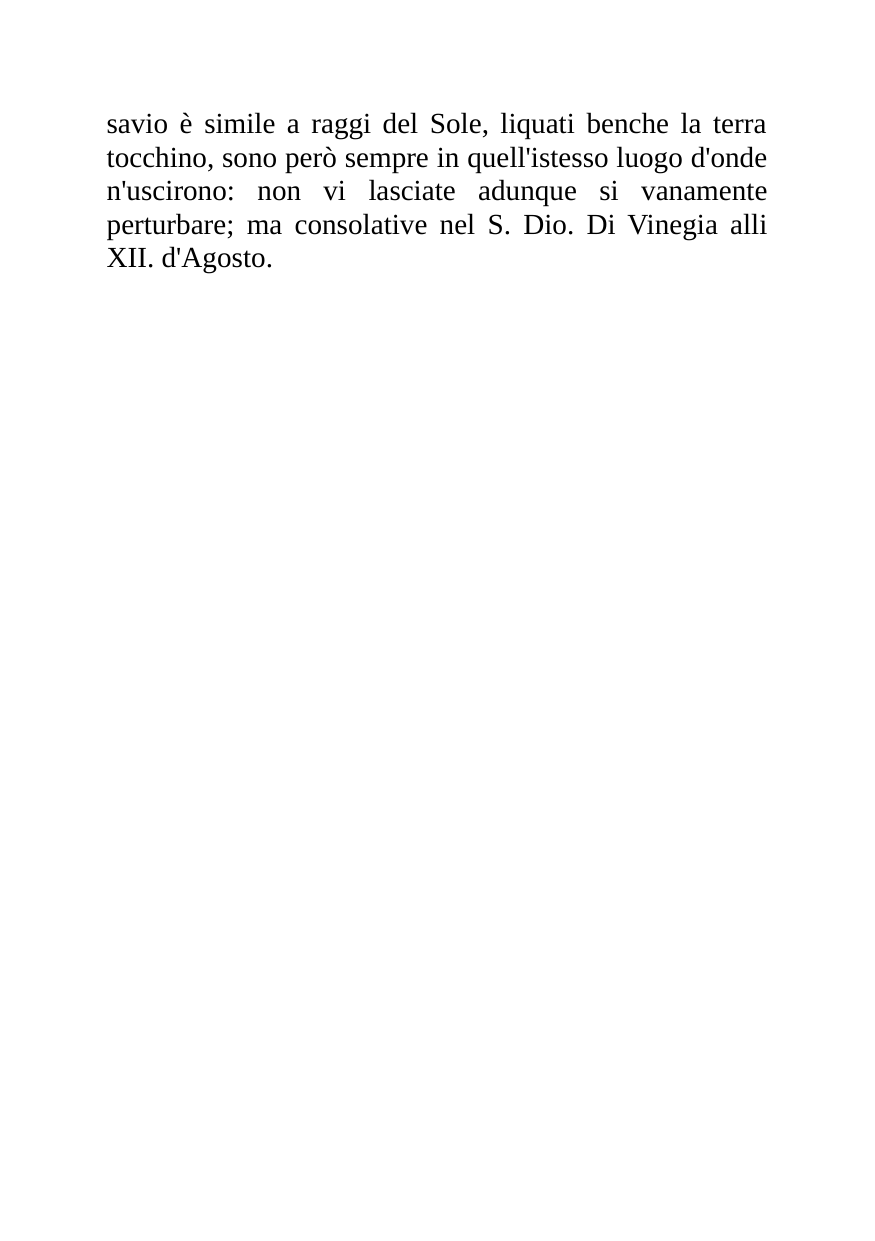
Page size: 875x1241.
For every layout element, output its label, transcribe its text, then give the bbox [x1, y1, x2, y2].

text savio è simile a raggi del Sole, liquati benche la terra tocchino, sono però sempre in quell'istesso luogo d'onde n'uscirono: non vi lasciate adunque si vanamente perturbare; ma consolative nel S. Dio. Di Vinegia alli XII. d'Agosto. [106, 106, 768, 274]
